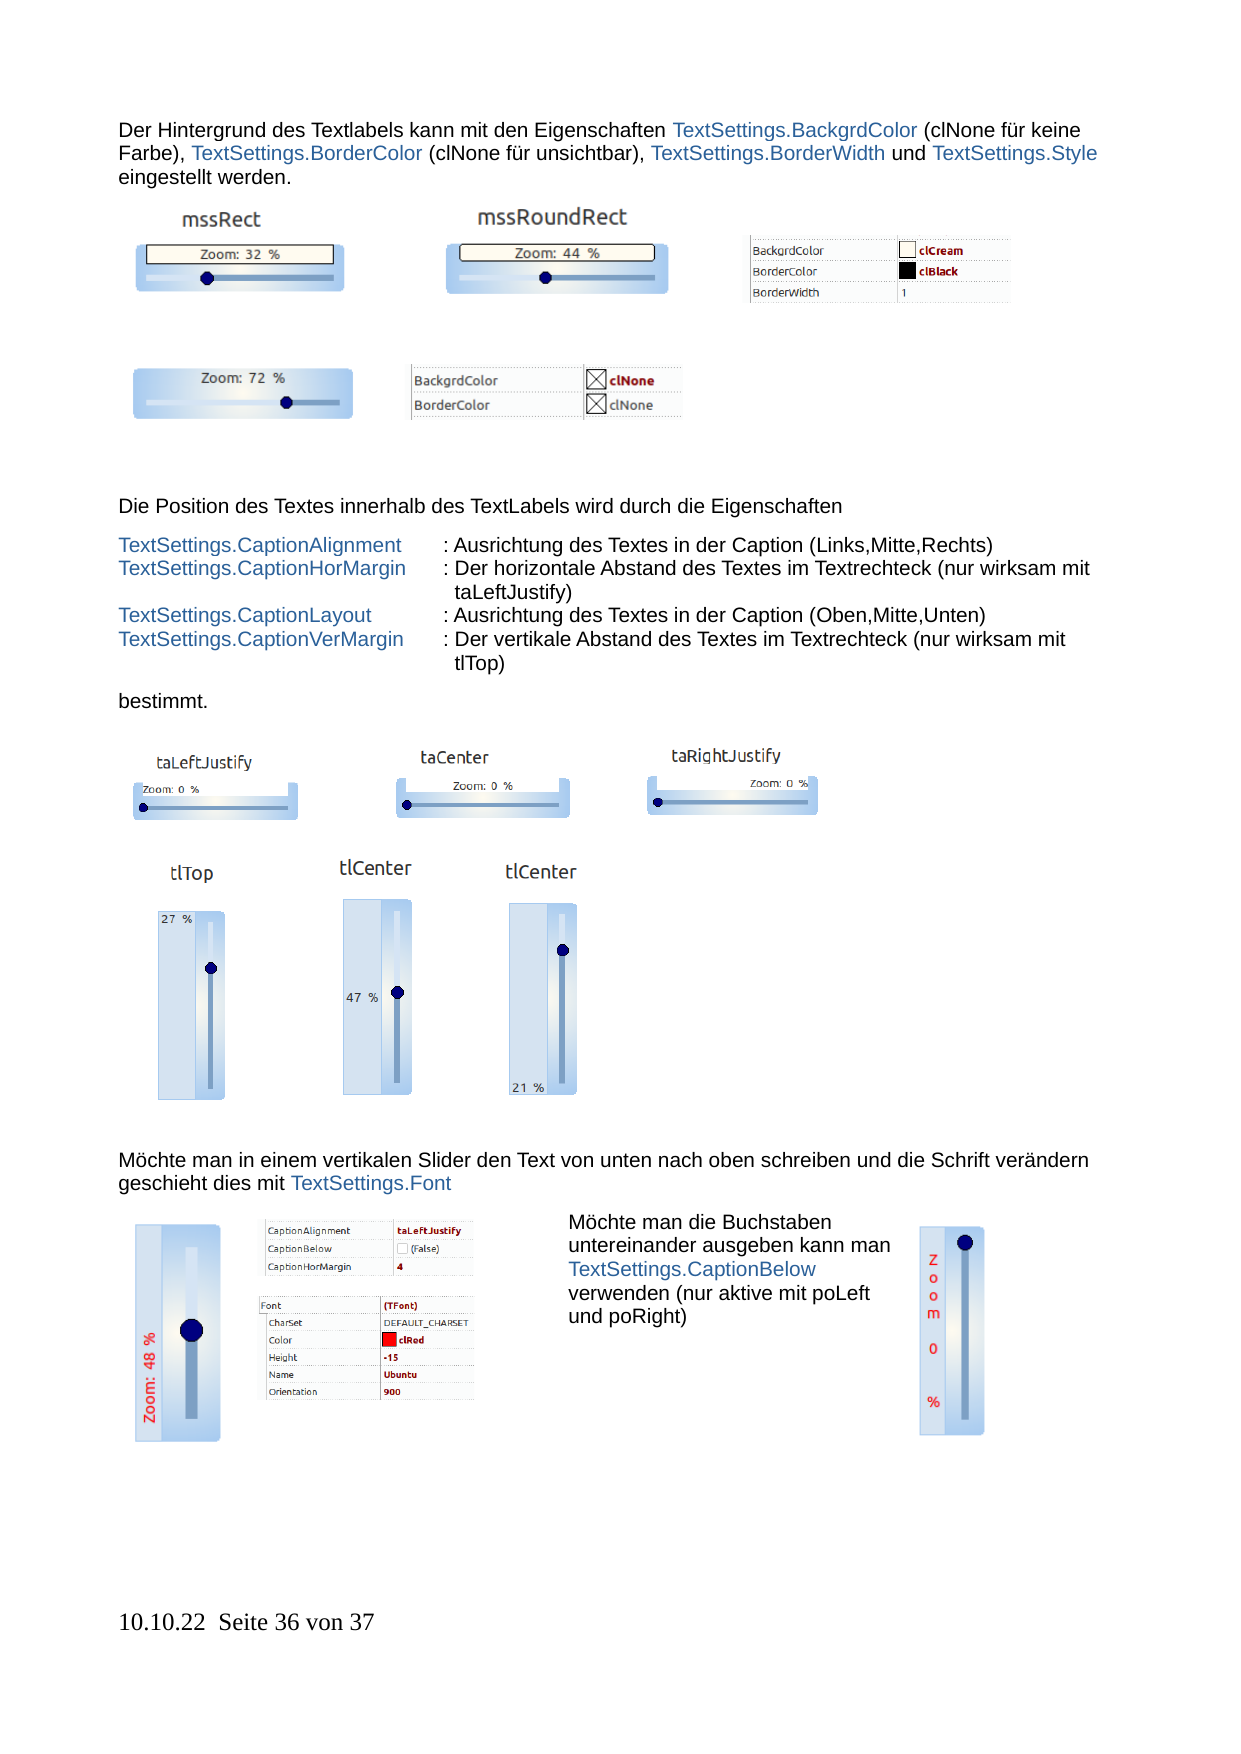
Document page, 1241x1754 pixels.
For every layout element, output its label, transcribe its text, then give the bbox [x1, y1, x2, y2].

picture [257, 1296, 475, 1400]
picture [257, 1219, 474, 1276]
picture [404, 364, 683, 420]
text Möchte man in einem vertikalen Slider den Text von unten nach oben schreiben und die Schrift verändern geschieht dies mit TextSettings.Font [118, 1148, 1122, 1196]
picture [327, 853, 422, 1112]
picture [905, 1216, 997, 1450]
picture [115, 744, 312, 826]
text Die Position des Textes innerhalb des TextLabels wird durch die Eigenschaften [118, 495, 1122, 518]
picture [633, 740, 834, 822]
text Der Hintergrund des Textlabels kann mit den Eigenschaften TextSettings.BackgrdColor (clNone für keine Farbe), TextSettings.BorderColor (clNone für unsichtbar), TextSettings.BorderWidth und TextSettings.Style eingestellt werden. [118, 118, 1122, 189]
picture [117, 209, 362, 305]
picture [742, 235, 1011, 303]
text bestimmt. [118, 689, 1122, 713]
picture [385, 742, 579, 820]
picture [494, 853, 589, 1109]
text TextSettings.CaptionAlignment : Ausrichtung des Textes in der Caption (Links,Mitte,Rechts) TextSettings.CaptionHorMargin : Der horizontale Abstand des Textes im Textrechteck (nur wirksam mit taLeftJustify) TextSettings.CaptionLayout : Ausrichtung des Textes in der Caption (Oben,Mitte,Unten) TextSettings.CaptionVerMargin : Der vertikale Abstand des Textes im Textrechteck (nur wirksam mit tlTop) [118, 533, 1122, 675]
picture [136, 850, 245, 1115]
picture [121, 1207, 238, 1457]
picture [121, 356, 363, 429]
text Möchte man die Buchstaben untereinander ausgeben kann man TextSettings.CaptionBelow verwenden (nur aktive mit poLeft und poRight) [238, 1210, 1122, 1328]
picture [426, 198, 684, 304]
